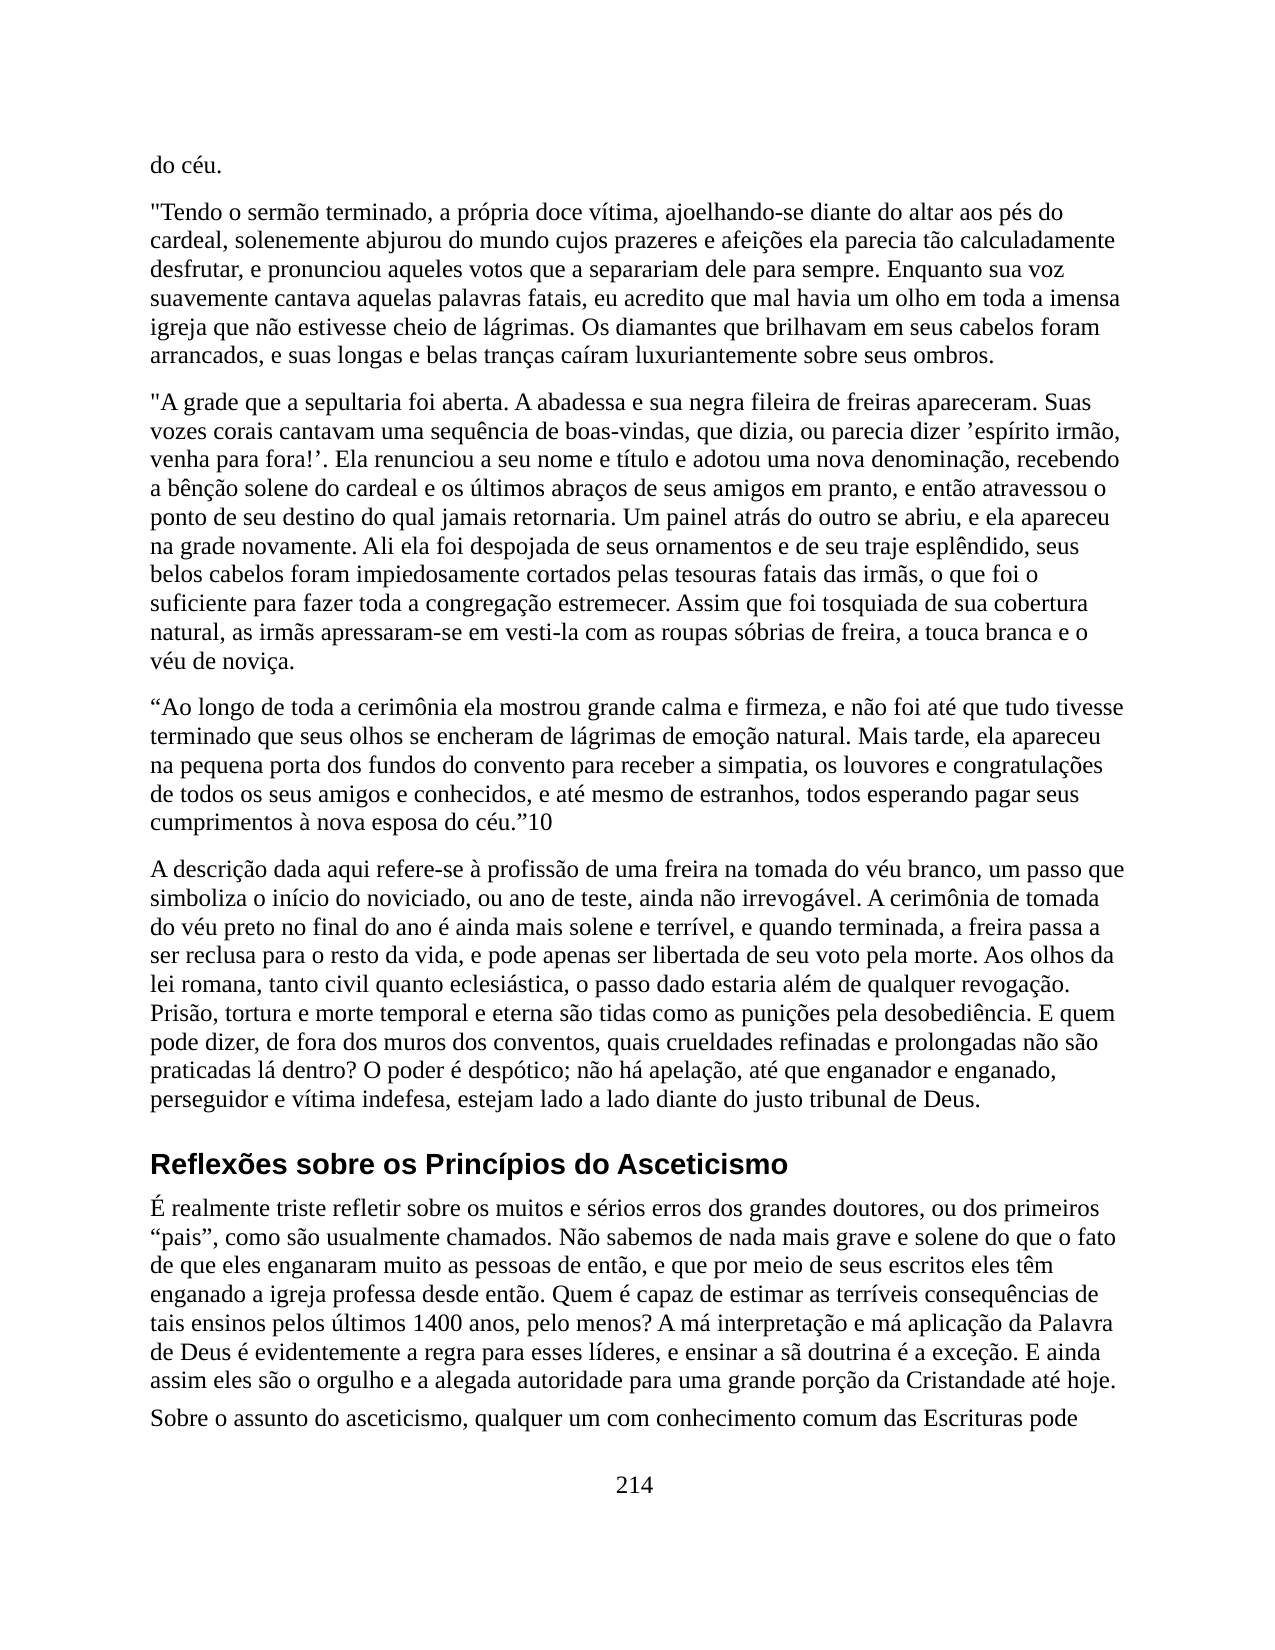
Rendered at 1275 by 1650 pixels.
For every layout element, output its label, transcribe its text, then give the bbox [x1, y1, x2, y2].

text Sobre o assunto do asceticismo, qualquer um com conhecimento comum das Escrituras pode [150, 1403, 1125, 1432]
text É realmente triste refletir sobre os muitos e sérios erros dos grandes doutores, ou dos primeiros “pais”, como são usualmente chamados. Não sabemos de nada mais grave e solene do que o fato de que eles enganaram muito as pessoas de então, e que por meio de seus escritos eles têm enganado a igreja professa desde então. Quem é capaz de estimar as terríveis consequências de tais ensinos pelos últimos 1400 anos, pelo menos? A má interpretação e má aplicação da Palavra de Deus é evidentemente a regra para esses líderes, e ensinar a sã doutrina é a exceção. E ainda assim eles são o orgulho e a alegada autoridade para uma grande porção da Cristandade até hoje. [150, 1193, 1125, 1394]
text do céu. [150, 150, 1125, 179]
text "A grade que a sepultaria foi aberta. A abadessa e sua negra fileira de freiras apareceram. Suas vozes corais cantavam uma sequência de boas-vindas, que dizia, ou parecia dizer ’espírito irmão, venha para fora!’. Ela renunciou a seu nome e título e adotou uma nova denominação, recebendo a bênção solene do cardeal e os últimos abraços de seus amigos em pranto, e então atravessou o ponto de seu destino do qual jamais retornaria. Um painel atrás do outro se abriu, e ela apareceu na grade novamente. Ali ela foi despojada de seus ornamentos e de seu traje esplêndido, seus belos cabelos foram impiedosamente cortados pelas tesouras fatais das irmãs, o que foi o suficiente para fazer toda a congregação estremecer. Assim que foi tosquiada de sua cobertura natural, as irmãs apressaram-se em vesti-la com as roupas sóbrias de freira, a touca branca e o véu de noviça. [150, 387, 1125, 674]
text “Ao longo de toda a cerimônia ela mostrou grande calma e firmeza, e não foi até que tudo tivesse terminado que seus olhos se encheram de lágrimas de emoção natural. Mais tarde, ela apareceu na pequena porta dos fundos do convento para receber a simpatia, os louvores e congratulações de todos os seus amigos e conhecidos, e até mesmo de estranhos, todos esperando pagar seus cumprimentos à nova esposa do céu.”10 [150, 692, 1125, 836]
text A descrição dada aqui refere-se à profissão de uma freira na tomada do véu branco, um passo que simboliza o início do noviciado, ou ano de teste, ainda não irrevogável. A cerimônia de tomada do véu preto no final do ano é ainda mais solene e terrível, e quando terminada, a freira passa a ser reclusa para o resto da vida, e pode apenas ser libertada de seu voto pela morte. Aos olhos da lei romana, tanto civil quanto eclesiástica, o passo dado estaria além de qualquer revogação. Prisão, tortura e morte temporal e eterna são tidas como as punições pela desobediência. E quem pode dizer, de fora dos muros dos conventos, quais crueldades refinadas e prolongadas não são praticadas lá dentro? O poder é despótico; não há apelação, até que enganador e enganado, perseguidor e vítima indefesa, estejam lado a lado diante do justo tribunal de Deus. [150, 854, 1125, 1113]
subtitle Reflexões sobre os Princípios do Asceticismo [150, 1147, 1125, 1180]
text "Tendo o sermão terminado, a própria doce vítima, ajoelhando-se diante do altar aos pés do cardeal, solenemente abjurou do mundo cujos prazeres e afeições ela parecia tão calculadamente desfrutar, e pronunciou aqueles votos que a separariam dele para sempre. Enquanto sua voz suavemente cantava aquelas palavras fatais, eu acredito que mal havia um olho em toda a imensa igreja que não estivesse cheio de lágrimas. Os diamantes que brilhavam em seus cabelos foram arrancados, e suas longas e belas tranças caíram luxuriantemente sobre seus ombros. [150, 197, 1125, 369]
